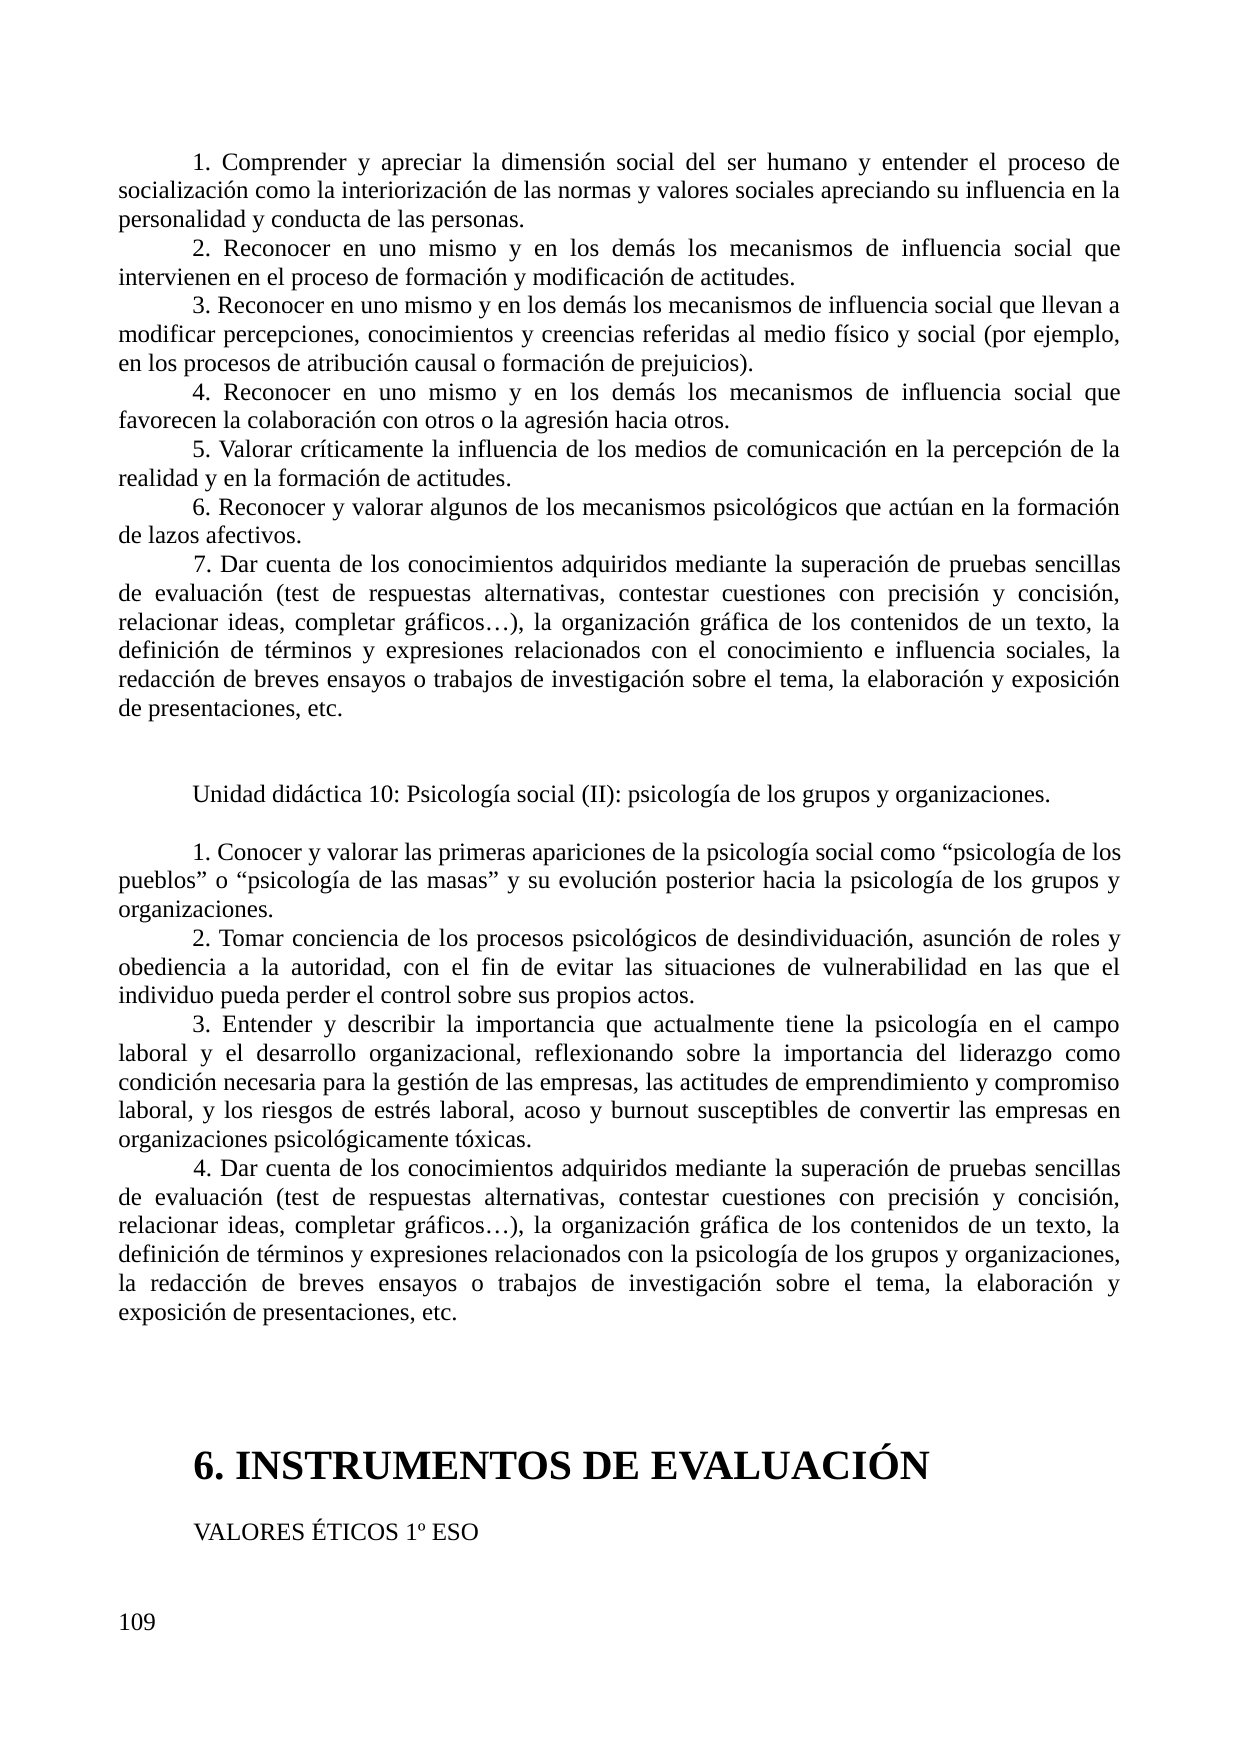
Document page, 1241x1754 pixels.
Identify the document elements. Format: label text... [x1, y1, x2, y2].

text 6. Reconocer y valorar algunos de los mecanismos psicológicos que actúan en la formación de lazos afectivos. [118, 492, 1121, 549]
text Unidad didáctica 10: Psicología social (II): psicología de los grupos y organizaciones. [118, 779, 1121, 808]
text 1. Conocer y valorar las primeras apariciones de la psicología social como “psicología de los pueblos” o “psicología de las masas” y su evolución posterior hacia la psicología de los grupos y organizaciones. [118, 837, 1121, 923]
text 7. Dar cuenta de los conocimientos adquiridos mediante la superación de pruebas sencillas de evaluación (test de respuestas alternativas, contestar cuestiones con precisión y concisión, relacionar ideas, completar gráficos…), la organización gráfica de los contenidos de un texto, la definición de términos y expresiones relacionados con el conocimiento e influencia sociales, la redacción de breves ensayos o trabajos de investigación sobre el tema, la elaboración y exposición de presentaciones, etc. [118, 549, 1121, 722]
text 3. Entender y describir la importancia que actualmente tiene la psicología en el campo laboral y el desarrollo organizacional, reflexionando sobre la importancia del liderazgo como condición necesaria para la gestión de las empresas, las actitudes de emprendimiento y compromiso laboral, y los riesgos de estrés laboral, acoso y burnout susceptibles de convertir las empresas en organizaciones psicológicamente tóxicas. [118, 1009, 1121, 1153]
text VALORES ÉTICOS 1º ESO [118, 1517, 1121, 1546]
text 6. INSTRUMENTOS DE EVALUACIÓN [118, 1441, 1121, 1488]
text 5. Valorar críticamente la influencia de los medios de comunicación en la percepción de la realidad y en la formación de actitudes. [118, 434, 1121, 492]
text 2. Reconocer en uno mismo y en los demás los mecanismos de influencia social que intervienen en el proceso de formación y modificación de actitudes. [118, 233, 1121, 291]
text 4. Reconocer en uno mismo y en los demás los mecanismos de influencia social que favorecen la colaboración con otros o la agresión hacia otros. [118, 377, 1121, 434]
text 4. Dar cuenta de los conocimientos adquiridos mediante la superación de pruebas sencillas de evaluación (test de respuestas alternativas, contestar cuestiones con precisión y concisión, relacionar ideas, completar gráficos…), la organización gráfica de los contenidos de un texto, la definición de términos y expresiones relacionados con la psicología de los grupos y organizaciones, la redacción de breves ensayos o trabajos de investigación sobre el tema, la elaboración y exposición de presentaciones, etc. [118, 1153, 1121, 1326]
text 1. Comprender y apreciar la dimensión social del ser humano y entender el proceso de socialización como la interiorización de las normas y valores sociales apreciando su influencia en la personalidad y conducta de las personas. [118, 147, 1121, 233]
text 2. Tomar conciencia de los procesos psicológicos de desindividuación, asunción de roles y obediencia a la autoridad, con el fin de evitar las situaciones de vulnerabilidad en las que el individuo pueda perder el control sobre sus propios actos. [118, 923, 1121, 1009]
text 3. Reconocer en uno mismo y en los demás los mecanismos de influencia social que llevan a modificar percepciones, conocimientos y creencias referidas al medio físico y social (por ejemplo, en los procesos de atribución causal o formación de prejuicios). [118, 291, 1121, 377]
